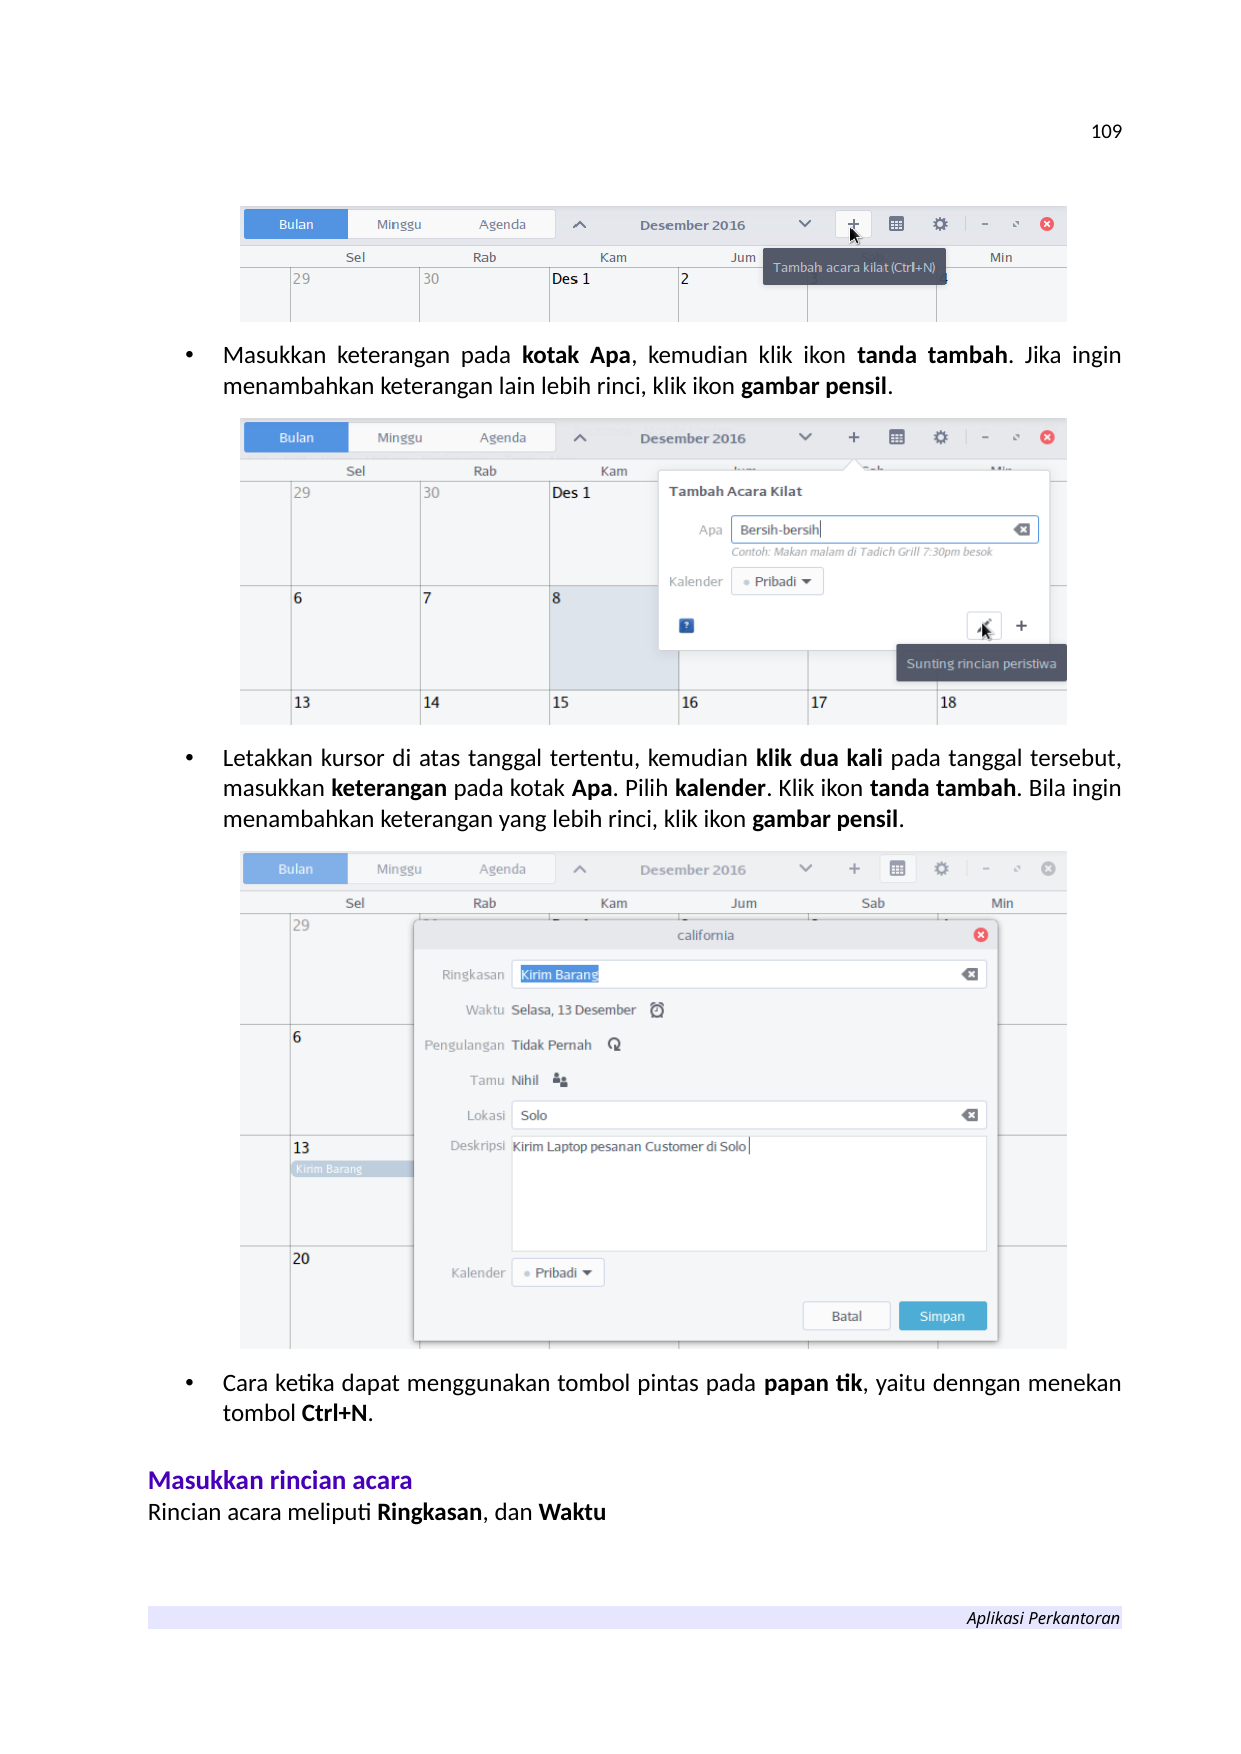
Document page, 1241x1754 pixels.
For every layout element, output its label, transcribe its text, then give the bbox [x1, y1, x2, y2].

picture [240, 418, 1067, 725]
text Rincian acara meliputi Ringkasan, dan Waktu [148, 1496, 1122, 1527]
list Masukkan keterangan pada kotak Apa, kemudian klik ikon tanda tambah. Jika ingin menambahkan keterangan lain lebih rinci, klik ikon gambar pensil. [185, 322, 1122, 401]
picture [240, 851, 1067, 1349]
picture [240, 206, 1067, 322]
list Cara ketika dapat menggunakan tombol pintas pada papan tik, yaitu denngan menekan tombol Ctrl+N. [185, 1349, 1122, 1428]
subtitle Masukkan rincian acara [148, 1463, 1122, 1496]
list Letakkan kursor di atas tanggal tertentu, kemudian klik dua kali pada tanggal tersebut, masukkan keterangan pada kotak Apa. Pilih kalender. Klik ikon tanda tambah. Bila ingin menambahkan keterangan yang lebih rinci, klik ikon gambar pensil. [185, 725, 1122, 833]
